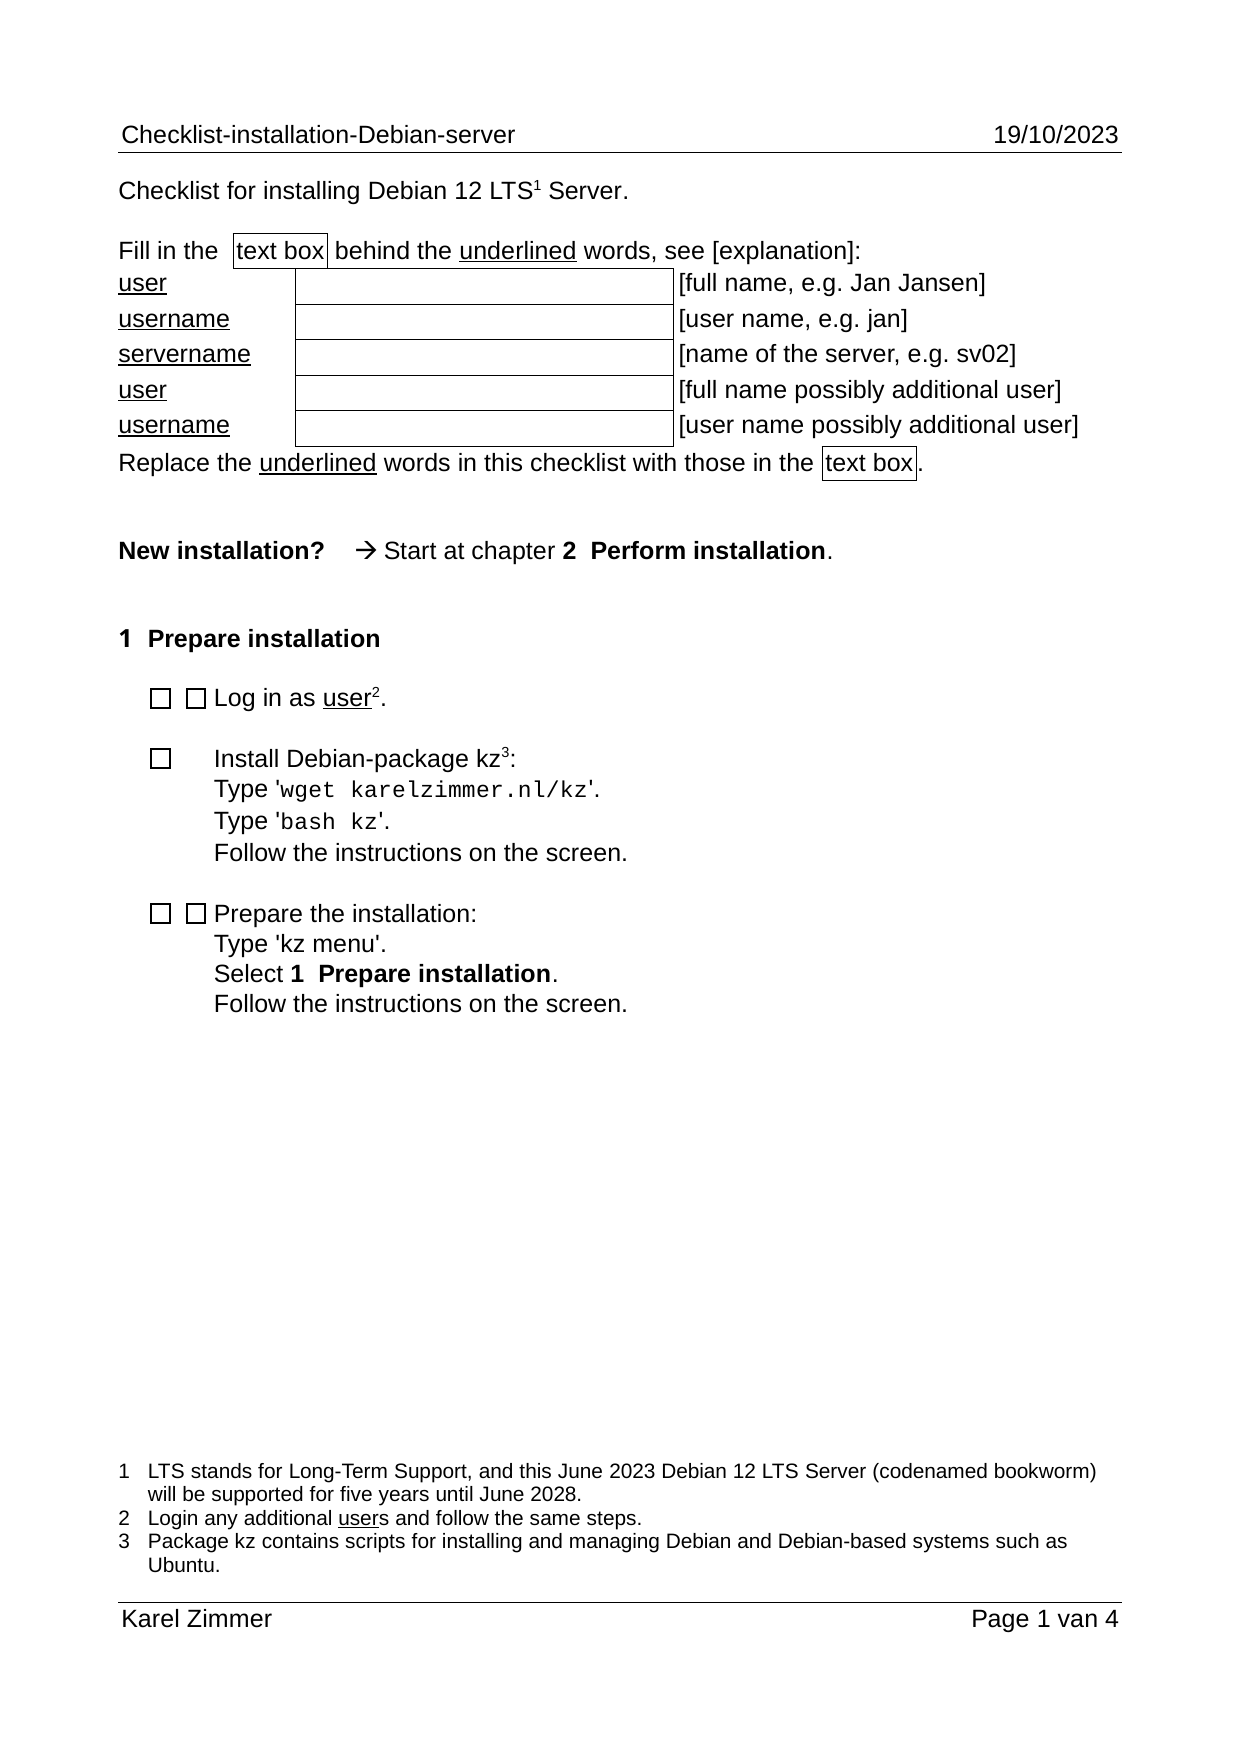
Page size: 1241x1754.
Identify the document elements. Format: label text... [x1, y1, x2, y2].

list Prepare installation [118, 621, 1122, 655]
text [user name, e.g. jan] [674, 304, 1122, 339]
table_cell [118, 989, 142, 1019]
table_cell [177, 898, 213, 929]
text behind the underlined words, see [explanation]: [328, 233, 1122, 268]
table_cell [213, 713, 1122, 744]
table_cell [142, 989, 177, 1019]
table_cell Follow the instructions on the screen. [213, 838, 1122, 868]
table_cell Type 'wget karelzimmer.nl/kz'. [213, 774, 1122, 806]
table_cell [118, 838, 142, 868]
table_cell [177, 806, 213, 838]
text USER [118, 375, 295, 410]
table_cell [118, 898, 142, 929]
table_cell Follow the instructions on the screen. [213, 989, 1122, 1019]
table_header Log in as USER. [213, 683, 1122, 713]
text [name of the server, e.g. sv02] [674, 339, 1122, 375]
text Fill in the [118, 233, 233, 268]
text [full name possibly additional user] [674, 375, 1122, 410]
table_cell [177, 959, 213, 989]
table_header [142, 683, 177, 713]
table_cell [118, 959, 142, 989]
table_cell [177, 929, 213, 959]
table_cell Type 'kz menu'. [213, 929, 1122, 959]
text text box [234, 234, 327, 268]
text servERNAme [118, 339, 295, 375]
table_cell [142, 774, 177, 806]
text New installation?  Start at chapter 2 Perform installation. [118, 537, 1122, 565]
table_cell Select 1 Prepare installation. [213, 959, 1122, 989]
table_cell [142, 929, 177, 959]
text Checklist for installing Debian 12 LTS Server. [118, 177, 1122, 205]
text . [917, 446, 1122, 481]
table_header [177, 683, 213, 713]
table_cell [177, 838, 213, 868]
table_cell [177, 989, 213, 1019]
table_cell [142, 959, 177, 989]
table_cell [118, 713, 142, 744]
table_cell [118, 744, 142, 774]
text USERname [118, 304, 295, 339]
text [user name possibly additional user] [674, 410, 1122, 446]
table_cell [118, 774, 142, 806]
table_cell [142, 744, 177, 774]
text LTS stands for Long-Term Support, and this June 2023 Debian 12 LTS Server (codenamed bookworm) will be supported for five years until June 2028. [118, 1459, 1122, 1506]
table_cell [142, 868, 177, 898]
table_cell [213, 868, 1122, 898]
table_cell [142, 898, 177, 929]
text USERName [118, 410, 295, 446]
text user [118, 268, 295, 304]
table_cell Prepare the installation: [213, 898, 1122, 929]
table_cell Type 'bash kz'. [213, 806, 1122, 838]
text text box [823, 447, 916, 480]
table_cell [118, 806, 142, 838]
table_cell Install Debian-package kz: [213, 744, 1122, 774]
table_cell [177, 744, 213, 774]
table_header [118, 683, 142, 713]
table_cell [177, 713, 213, 744]
text Replace the underlined words in this checklist with those in the [118, 446, 822, 481]
table_cell [118, 929, 142, 959]
table_cell [142, 806, 177, 838]
table_cell [177, 774, 213, 806]
table_cell [118, 868, 142, 898]
text [full name, e.g. Jan Jansen] [674, 268, 1122, 304]
table_cell [142, 838, 177, 868]
table_cell [177, 868, 213, 898]
table_cell [142, 713, 177, 744]
